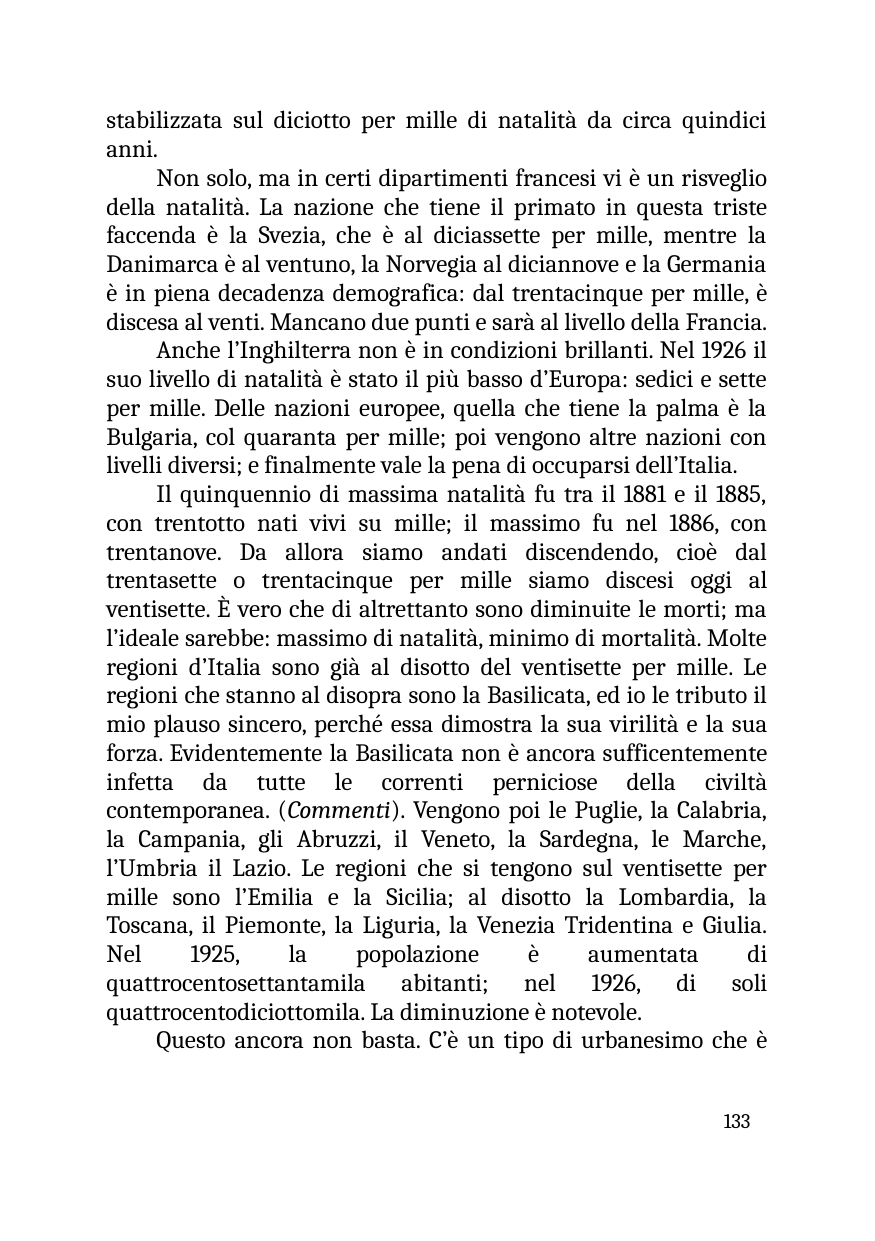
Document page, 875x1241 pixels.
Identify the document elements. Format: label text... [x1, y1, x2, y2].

text Questo ancora non basta. C’è un tipo di urbanesimo che è [106, 1026, 768, 1055]
text Non solo, ma in certi dipartimenti francesi vi è un risveglio della natalità. La nazione che tiene il primato in questa triste faccenda è la Svezia, che è al diciassette per mille, mentre la Danimarca è al ventuno, la Norvegia al diciannove e la Germania è in piena decadenza demografica: dal trentacinque per mille, è discesa al venti. Mancano due punti e sarà al livello della Francia. [106, 164, 768, 336]
text stabilizzata sul diciotto per mille di natalità da circa quindici anni. [106, 106, 768, 164]
text Anche l’Inghilterra non è in condizioni brillanti. Nel 1926 il suo livello di natalità è stato il più basso d’Europa: sedici e sette per mille. Delle nazioni europee, quella che tiene la palma è la Bulgaria, col quaranta per mille; poi vengono altre nazioni con livelli diversi; e finalmente vale la pena di occuparsi dell’Italia. [106, 336, 768, 480]
text Il quinquennio di massima natalità fu tra il 1881 e il 1885, con trentotto nati vivi su mille; il massimo fu nel 1886, con trentanove. Da allora siamo andati discendendo, cioè dal trentasette o trentacinque per mille siamo discesi oggi al ventisette. È vero che di altrettanto sono diminuite le morti; ma l’ideale sarebbe: massimo di natalità, minimo di mortalità. Molte regioni d’Italia sono già al disotto del ventisette per mille. Le regioni che stanno al disopra sono la Basilicata, ed io le tributo il mio plauso sincero, perché essa dimostra la sua virilità e la sua forza. Evidentemente la Basilicata non è ancora sufficentemente infetta da tutte le correnti perniciose della civiltà contemporanea. (Commenti). Vengono poi le Puglie, la Calabria, la Campania, gli Abruzzi, il Veneto, la Sardegna, le Marche, l’Umbria il Lazio. Le regioni che si tengono sul ventisette per mille sono l’Emilia e la Sicilia; al disotto la Lombardia, la Toscana, il Piemonte, la Liguria, la Venezia Tridentina e Giulia. Nel 1925, la popolazione è aumentata di quattrocentosettantamila abitanti; nel 1926, di soli quattrocentodiciottomila. La diminuzione è notevole. [106, 480, 768, 1026]
